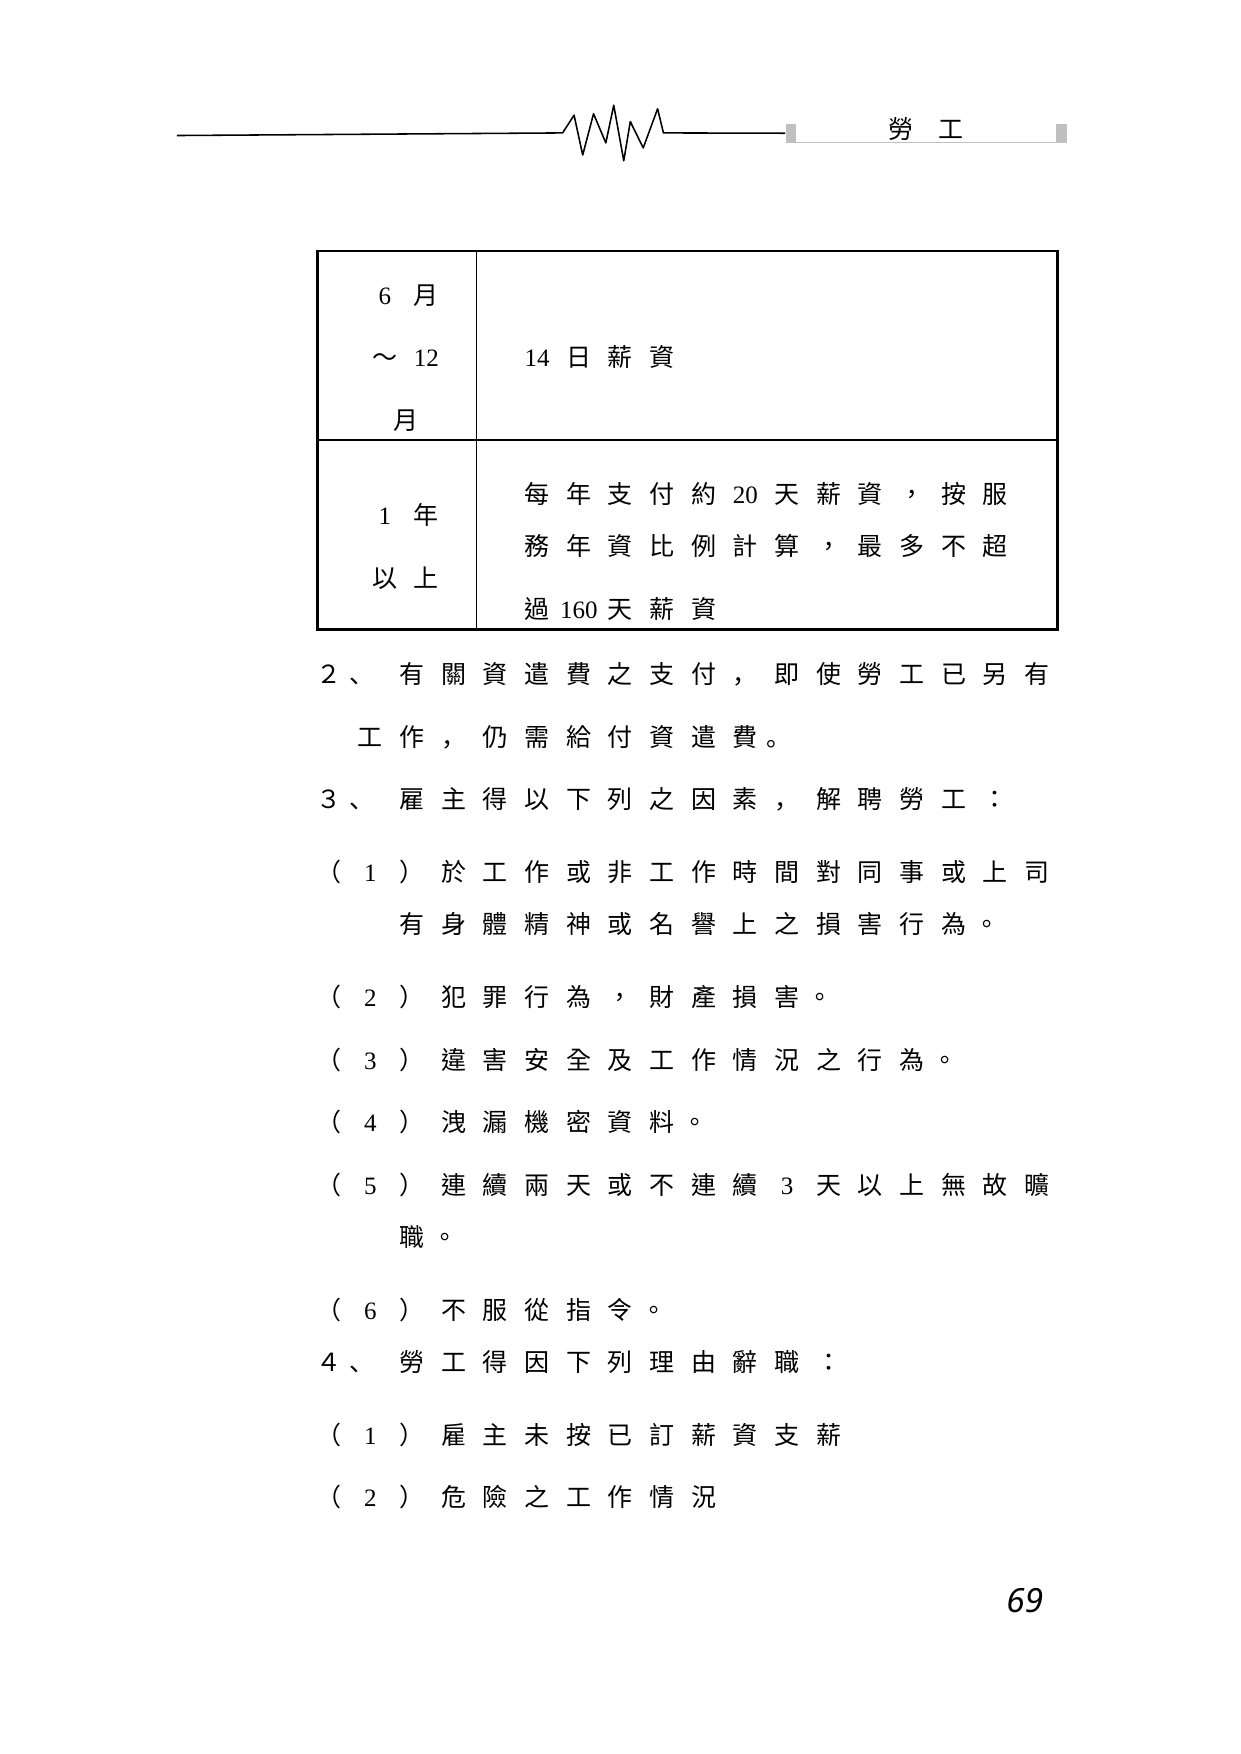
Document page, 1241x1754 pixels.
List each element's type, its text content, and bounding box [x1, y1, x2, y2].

text ２、有關資遣費之支付，即使勞工已另有工作，仍需給付資遣費。 [281, 631, 1058, 756]
text （1）雇主未按已訂薪資支薪 [306, 1381, 1058, 1444]
text （2）危險之工作情況 [306, 1444, 1058, 1506]
table_cell 每年支付約20天薪資，按服務年資比例計算，最多不超過160天薪資 [477, 441, 1056, 628]
text （4）洩漏機密資料。 [306, 1069, 1058, 1131]
table_cell 6月～12月 [319, 252, 476, 439]
table_cell 14日薪資 [477, 252, 1056, 439]
text （3）違害安全及工作情況之行為。 [306, 1006, 1058, 1069]
text （2）犯罪行為，財產損害。 [306, 944, 1058, 1006]
text （1）於工作或非工作時間對同事或上司有身體精神或名譽上之損害行為。 [306, 819, 1058, 944]
text （5）連續兩天或不連續3天以上無故曠職。 [306, 1131, 1058, 1256]
table_cell 1年以上 [319, 441, 476, 628]
text （6）不服從指令。 [306, 1256, 1058, 1319]
text ３、雇主得以下列之因素，解聘勞工： [281, 756, 1058, 819]
text ４、勞工得因下列理由辭職： [281, 1319, 1058, 1381]
